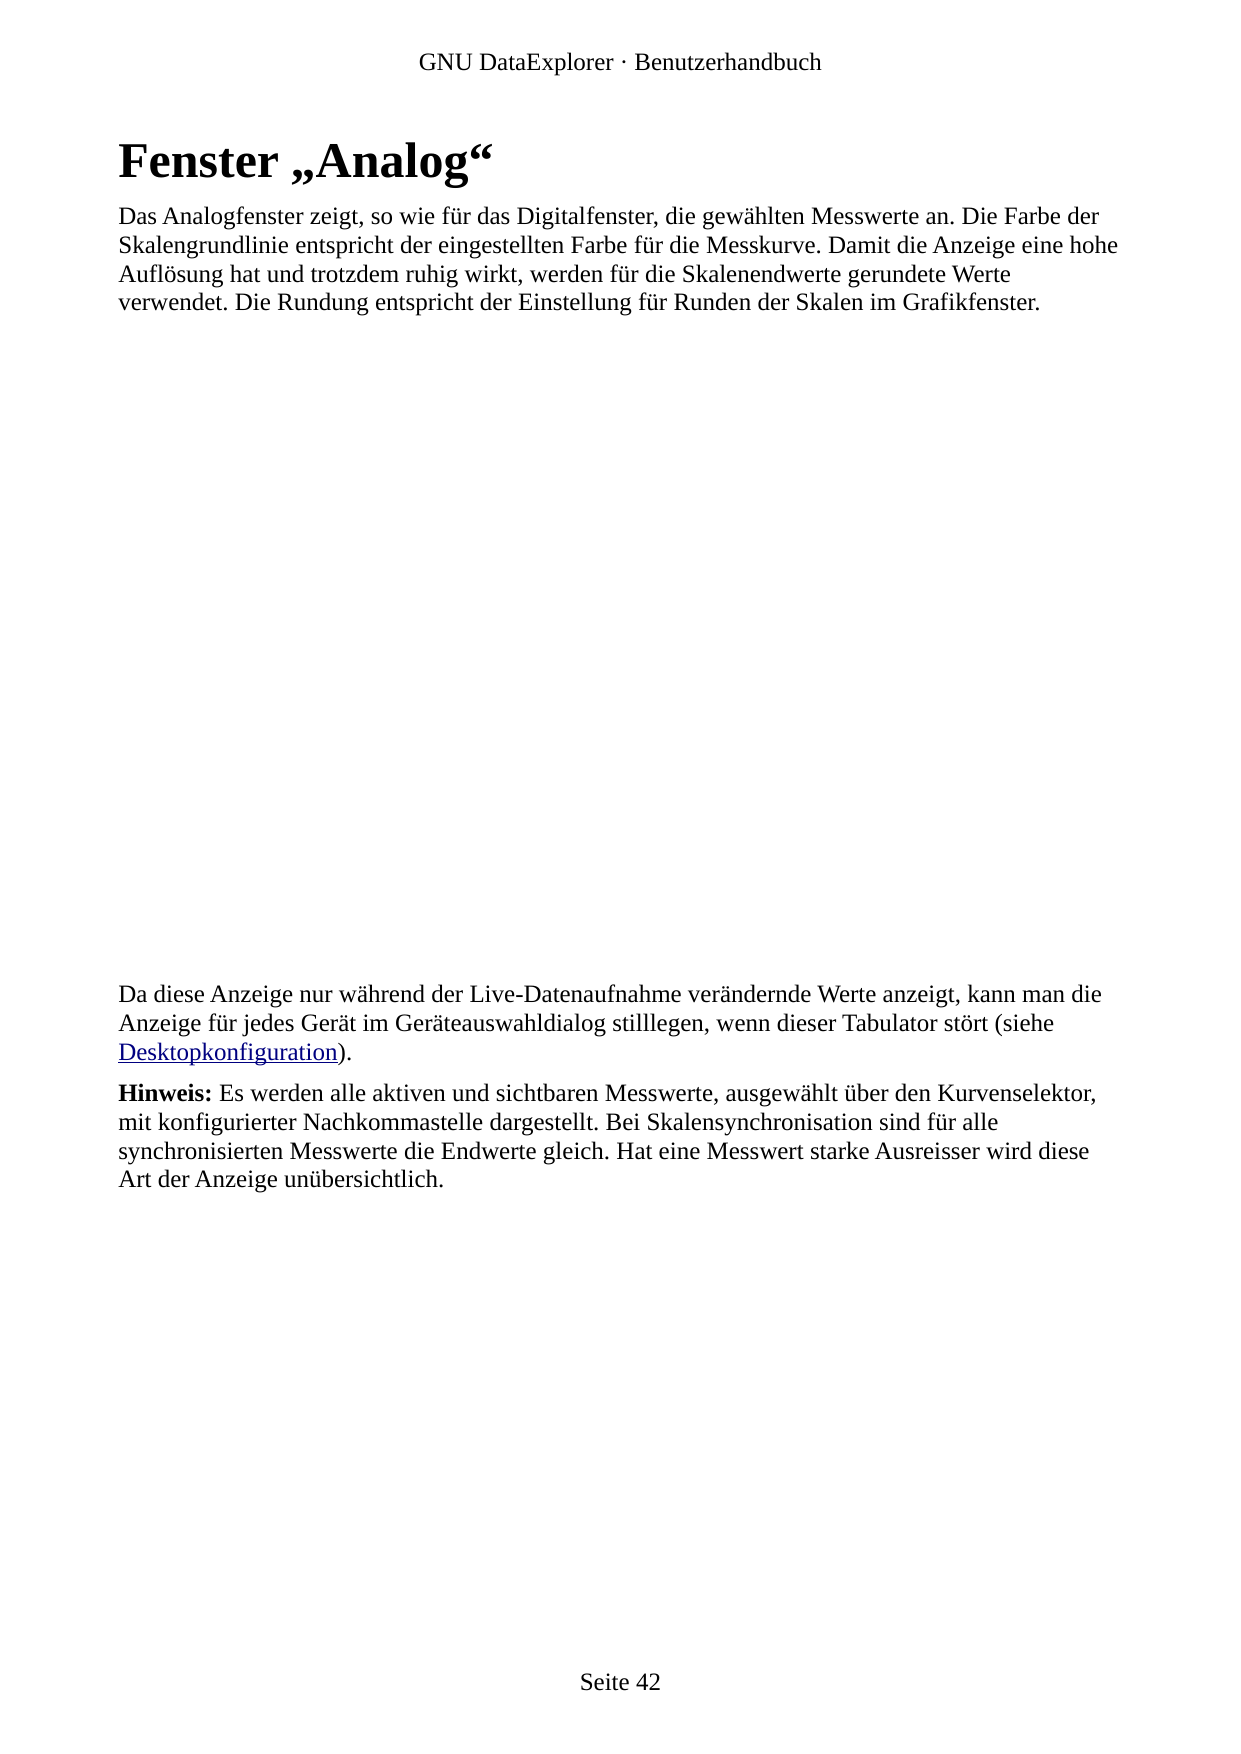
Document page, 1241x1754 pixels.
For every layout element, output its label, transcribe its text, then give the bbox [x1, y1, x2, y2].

text Das Analogfenster zeigt, so wie für das Digitalfenster, die gewählten Messwerte an. Die Farbe der Skalengrundlinie entspricht der eingestellten Farbe für die Messkurve. Damit die Anzeige eine hohe Auflösung hat und trotzdem ruhig wirkt, werden für die Skalenendwerte gerundete Werte verwendet. Die Rundung entspricht der Einstellung für Runden der Skalen im Grafikfenster. [118, 201, 1122, 316]
text Da diese Anzeige nur während der Live-Datenaufnahme verändernde Werte anzeigt, kann man die Anzeige für jedes Gerät im Geräteauswahldialog stilllegen, wenn dieser Tabulator stört (siehe Desktopkonfiguration). [118, 979, 1122, 1066]
text Hinweis: Es werden alle aktiven und sichtbaren Messwerte, ausgewählt über den Kurvenselektor, mit konfigurierter Nachkommastelle dargestellt. Bei Skalensynchronisation sind für alle synchronisierten Messwerte die Endwerte gleich. Hat eine Messwert starke Ausreisser wird diese Art der Anzeige unübersichtlich. [118, 1078, 1122, 1193]
subtitle Fenster „Analog“ [118, 131, 1122, 189]
